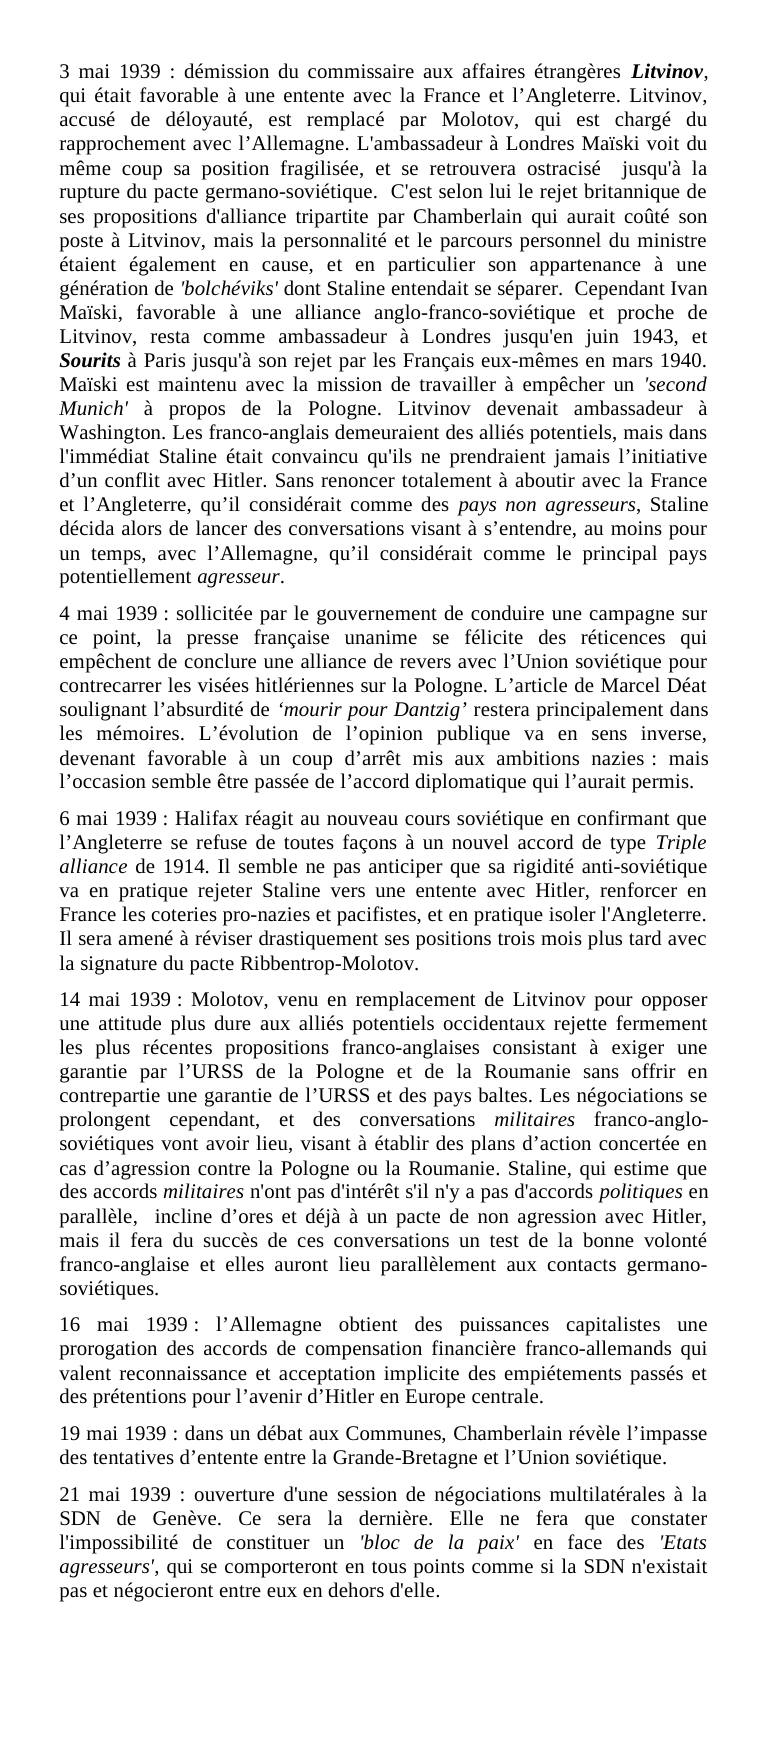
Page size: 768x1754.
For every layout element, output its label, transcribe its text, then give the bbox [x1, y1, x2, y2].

text 14 mai 1939 : Molotov, venu en remplacement de Litvinov pour opposer une attitude plus dure aux alliés potentiels occidentaux rejette fermement les plus récentes propositions franco-anglaises consistant à exiger une garantie par l’URSS de la Pologne et de la Roumanie sans offrir en contrepartie une garantie de l’URSS et des pays baltes. Les négociations se prolongent cependant, et des conversations militaires franco-anglo-soviétiques vont avoir lieu, visant à établir des plans d’action concertée en cas d’agression contre la Pologne ou la Roumanie. Staline, qui estime que des accords militaires n'ont pas d'intérêt s'il n'y a pas d'accords politiques en parallèle, incline d’ores et déjà à un pacte de non agression avec Hitler, mais il fera du succès de ces conversations un test de la bonne volonté franco-anglaise et elles auront lieu parallèlement aux contacts germano-soviétiques. [59, 987, 709, 1300]
text 4 mai 1939 : sollicitée par le gouvernement de conduire une campagne sur ce point, la presse française unanime se félicite des réticences qui empêchent de conclure une alliance de revers avec l’Union soviétique pour contrecarrer les visées hitlériennes sur la Pologne. L’article de Marcel Déat soulignant l’absurdité de ‘mourir pour Dantzig’ restera principalement dans les mémoires. L’évolution de l’opinion publique va en sens inverse, devenant favorable à un coup d’arrêt mis aux ambitions nazies : mais l’occasion semble être passée de l’accord diplomatique qui l’aurait permis. [59, 601, 709, 793]
text 3 mai 1939 : démission du commissaire aux affaires étrangères Litvinov, qui était favorable à une entente avec la France et l’Angleterre. Litvinov, accusé de déloyauté, est remplacé par Molotov, qui est chargé du rapprochement avec l’Allemagne. L'ambassadeur à Londres Maïski voit du même coup sa position fragilisée, et se retrouvera ostracisé jusqu'à la rupture du pacte germano-soviétique. C'est selon lui le rejet britannique de ses propositions d'alliance tripartite par Chamberlain qui aurait coûté son poste à Litvinov, mais la personnalité et le parcours personnel du ministre étaient également en cause, et en particulier son appartenance à une génération de 'bolchéviks' dont Staline entendait se séparer. Cependant Ivan Maïski, favorable à une alliance anglo-franco-soviétique et proche de Litvinov, resta comme ambassadeur à Londres jusqu'en juin 1943, et Sourits à Paris jusqu'à son rejet par les Français eux-mêmes en mars 1940. Maïski est maintenu avec la mission de travailler à empêcher un 'second Munich' à propos de la Pologne. Litvinov devenait ambassadeur à Washington. Les franco-anglais demeuraient des alliés potentiels, mais dans l'immédiat Staline était convaincu qu'ils ne prendraient jamais l’initiative d’un conflit avec Hitler. Sans renoncer totalement à aboutir avec la France et l’Angleterre, qu’il considérait comme des pays non agresseurs, Staline décida alors de lancer des conversations visant à s’entendre, au moins pour un temps, avec l’Allemagne, qu’il considérait comme le principal pays potentiellement agresseur. [59, 59, 709, 588]
text 21 mai 1939 : ouverture d'une session de négociations multilatérales à la SDN de Genève. Ce sera la dernière. Elle ne fera que constater l'impossibilité de constituer un 'bloc de la paix' en face des 'Etats agresseurs', qui se comporteront en tous points comme si la SDN n'existait pas et négocieront entre eux en dehors d'elle. [59, 1482, 709, 1602]
text 16 mai 1939 : l’Allemagne obtient des puissances capitalistes une prorogation des accords de compensation financière franco-allemands qui valent reconnaissance et acceptation implicite des empiétements passés et des prétentions pour l’avenir d’Hitler en Europe centrale. [59, 1312, 709, 1408]
text 19 mai 1939 : dans un débat aux Communes, Chamberlain révèle l’impasse des tentatives d’entente entre la Grande-Bretagne et l’Union soviétique. [59, 1421, 709, 1469]
text 6 mai 1939 : Halifax réagit au nouveau cours soviétique en confirmant que l’Angleterre se refuse de toutes façons à un nouvel accord de type Triple alliance de 1914. Il semble ne pas anticiper que sa rigidité anti-soviétique va en pratique rejeter Staline vers une entente avec Hitler, renforcer en France les coteries pro-nazies et pacifistes, et en pratique isoler l'Angleterre. Il sera amené à réviser drastiquement ses positions trois mois plus tard avec la signature du pacte Ribbentrop-Molotov. [59, 806, 709, 974]
